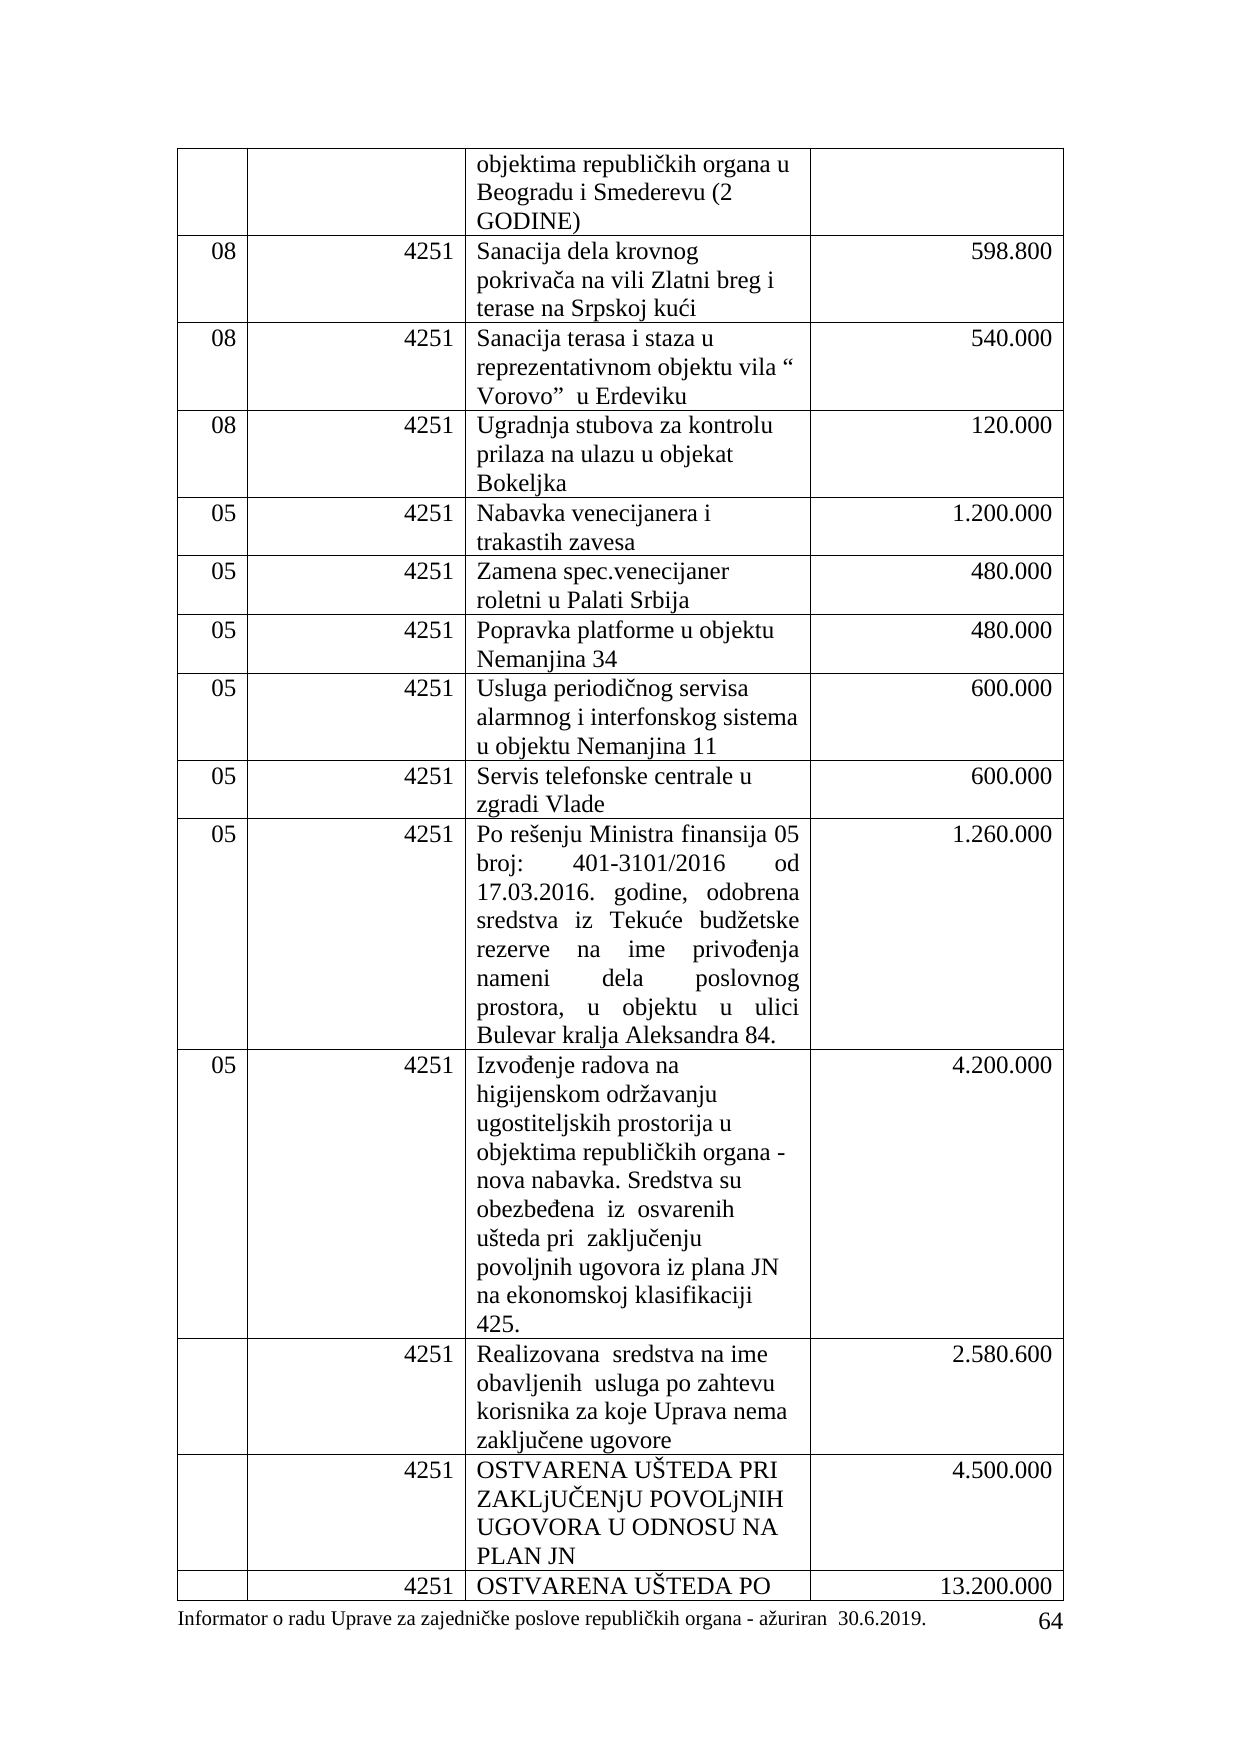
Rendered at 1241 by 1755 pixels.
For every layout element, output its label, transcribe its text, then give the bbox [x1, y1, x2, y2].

table_cell objektima republičkih organa u Beogradu i Smederevu (2 GODINE) [466, 149, 810, 235]
table_cell 13.200.000 [811, 1571, 1063, 1600]
table_cell Nabavka venecijanera i trakastih zavesa [466, 498, 810, 555]
table_cell Realizovana sredstva na ime obavlјenih usluga po zahtevu korisnika za koje Uprava nema zaklјučene ugovore [466, 1339, 810, 1454]
table_cell Popravka platforme u objektu Nemanjina 34 [466, 615, 810, 672]
table_cell 4251 [248, 674, 465, 760]
table_cell 480.000 [811, 615, 1063, 672]
table_cell 1.200.000 [811, 498, 1063, 555]
table_cell 4251 [248, 498, 465, 555]
table_cell Po rešenju Ministra finansija 05 broj: 401-3101/2016 od 17.03.2016. godine, odobrena sredstva iz Tekuće budžetske rezerve na ime privođenja nameni dela poslovnog prostora, u objektu u ulici Bulevar kralјa Aleksandra 84. [466, 819, 810, 1049]
table_cell 2.580.600 [811, 1339, 1063, 1454]
table_cell 4251 [248, 761, 465, 818]
table_cell 120.000 [811, 411, 1063, 497]
table_cell 05 [178, 498, 247, 555]
table_cell Zamena spec.venecijaner roletni u Palati Srbija [466, 556, 810, 614]
table_cell [811, 149, 1063, 235]
table_cell Sanacija dela krovnog pokrivača na vili Zlatni breg i terase na Srpskoj kući [466, 236, 810, 322]
table_cell [178, 1571, 247, 1600]
table_cell 05 [178, 761, 247, 818]
table_cell 08 [178, 236, 247, 322]
table_cell [178, 149, 247, 235]
table_cell 4251 [248, 1050, 465, 1338]
table_cell Izvođenje radova na higijenskom održavanju ugostitelјskih prostorija u objektima republičkih organa - nova nabavka. Sredstva su obezbeđena iz osvarenih ušteda pri zaklјučenju povolјnih ugovora iz plana JN na ekonomskoj klasifikaciji 425. [466, 1050, 810, 1338]
table_cell 4251 [248, 1571, 465, 1600]
table_cell 4251 [248, 323, 465, 409]
table_cell 4251 [248, 1339, 465, 1454]
table_cell [178, 1455, 247, 1570]
table_cell 1.260.000 [811, 819, 1063, 1049]
table_cell 05 [178, 819, 247, 1049]
table_cell 4251 [248, 1455, 465, 1570]
table_cell OSTVARENA UŠTEDA PRI ZAKLjUČENјU POVOLjNIH UGOVORA U ODNOSU NA PLAN JN [466, 1455, 810, 1570]
table_cell 598.800 [811, 236, 1063, 322]
table_cell Sanacija terasa i staza u reprezentativnom objektu vila “ Vorovo” u Erdeviku [466, 323, 810, 409]
table_cell 08 [178, 323, 247, 409]
table_cell 08 [178, 411, 247, 497]
table_cell 4251 [248, 615, 465, 672]
table_cell 4251 [248, 236, 465, 322]
table_cell 05 [178, 1050, 247, 1338]
table_cell 4.200.000 [811, 1050, 1063, 1338]
table_cell 600.000 [811, 674, 1063, 760]
table_cell 4251 [248, 819, 465, 1049]
table_cell 05 [178, 556, 247, 614]
table_cell 05 [178, 615, 247, 672]
table_cell 600.000 [811, 761, 1063, 818]
table_cell Servis telefonske centrale u zgradi Vlade [466, 761, 810, 818]
table_cell Ugradnja stubova za kontrolu prilaza na ulazu u objekat Bokelјka [466, 411, 810, 497]
table_cell 480.000 [811, 556, 1063, 614]
table_cell Usluga periodičnog servisa alarmnog i interfonskog sistema u objektu Nemanjina 11 [466, 674, 810, 760]
table_cell 4.500.000 [811, 1455, 1063, 1570]
table_cell 540.000 [811, 323, 1063, 409]
table_cell 4251 [248, 556, 465, 614]
table_cell OSTVARENA UŠTEDA PO [466, 1571, 810, 1600]
table_cell [248, 149, 465, 235]
table_cell 4251 [248, 411, 465, 497]
table_cell 05 [178, 674, 247, 760]
table_cell [178, 1339, 247, 1454]
